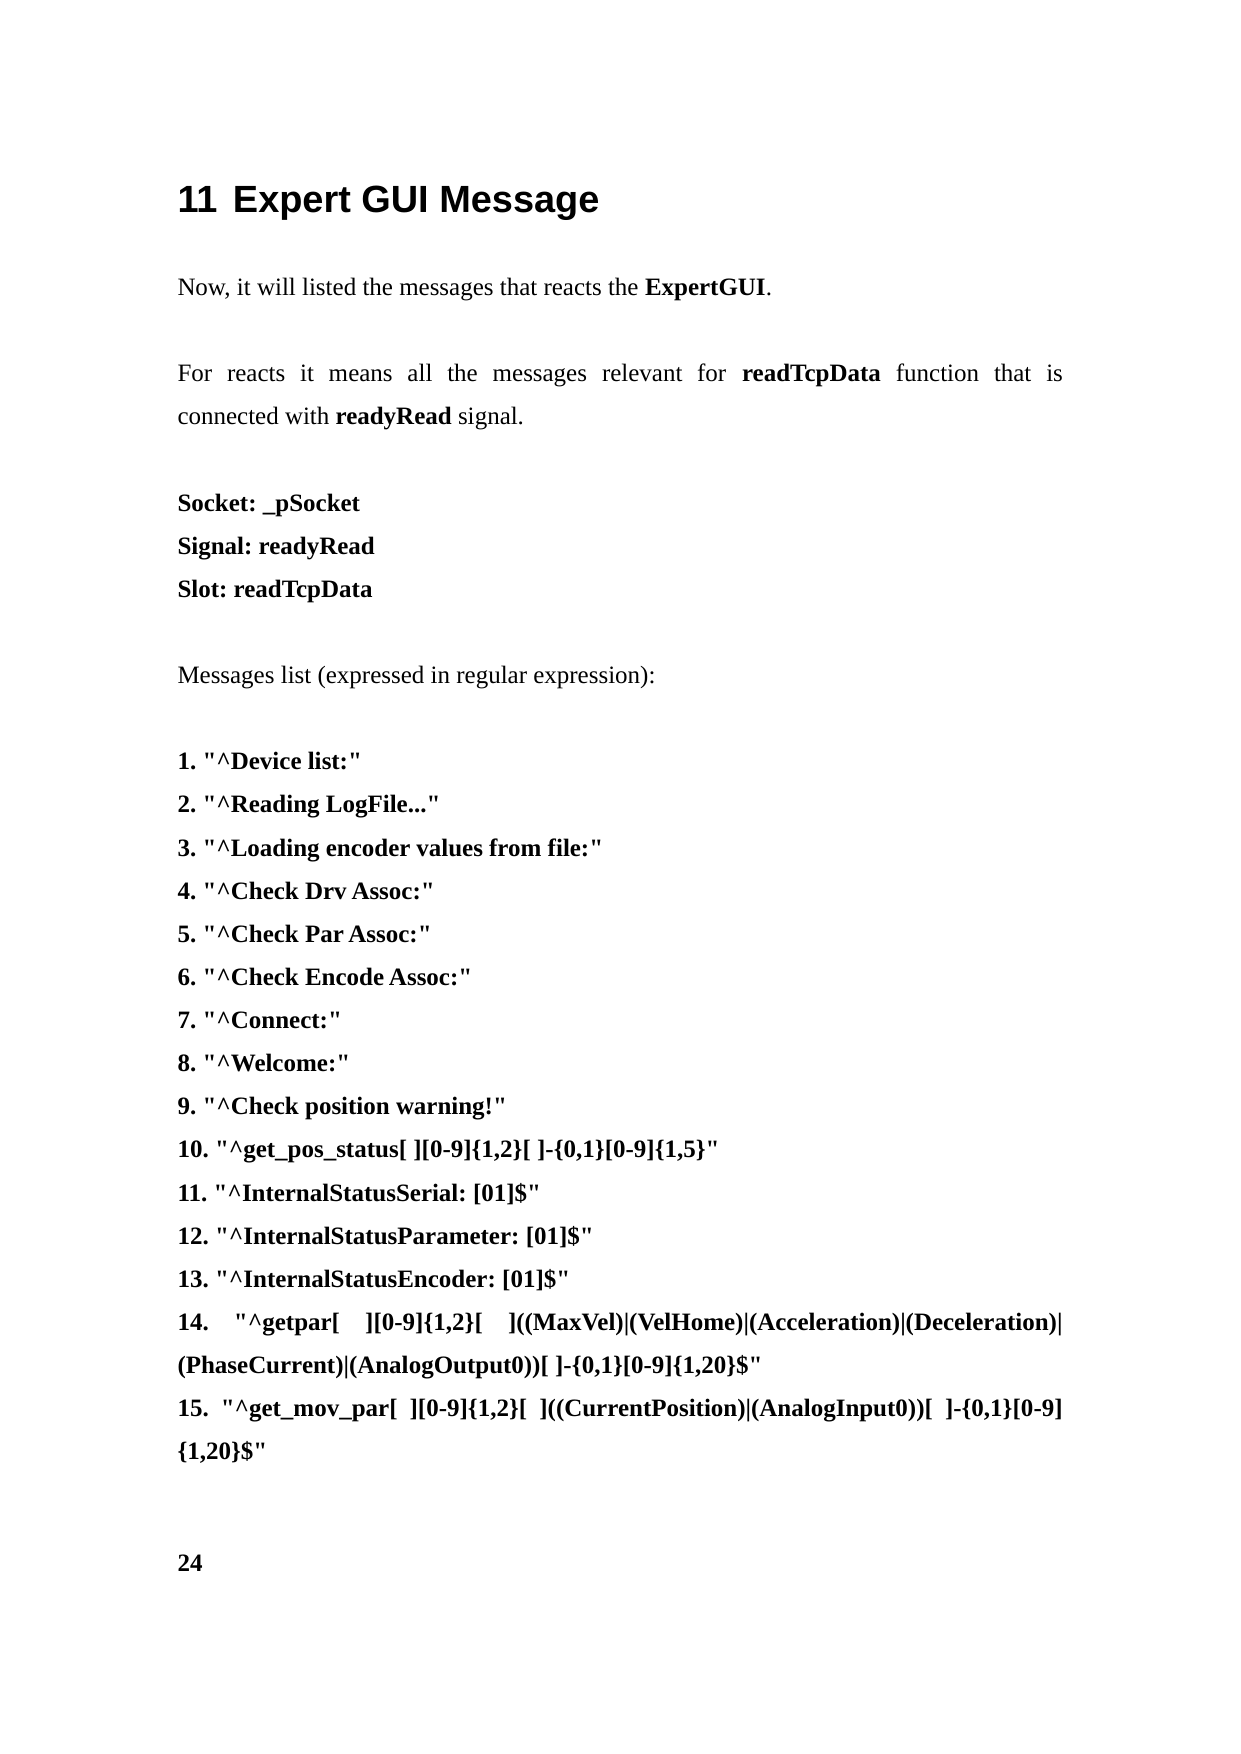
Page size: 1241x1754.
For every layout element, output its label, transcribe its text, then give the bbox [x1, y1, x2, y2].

text 6. "^Check Encode Assoc:" [177, 962, 1063, 991]
text 3. "^Loading encoder values from file:" [177, 833, 1063, 861]
text Slot: readTcpData [177, 574, 1063, 603]
text Socket: _pSocket [177, 488, 1063, 516]
text 10. "^get_pos_status[ ][0-9]{1,2}[ ]-{0,1}[0-9]{1,5}" [177, 1134, 1063, 1163]
text 2. "^Reading LogFile..." [177, 789, 1063, 818]
subtitle Expert GUI Message [177, 177, 1063, 221]
text 11. "^InternalStatusSerial: [01]$" [177, 1178, 1063, 1206]
text 12. "^InternalStatusParameter: [01]$" [177, 1221, 1063, 1249]
text 15. "^get_mov_par[ ][0-9]{1,2}[ ]((CurrentPosition)|(AnalogInput0))[ ]-{0,1}[0-9]{1,20}$" [177, 1393, 1063, 1465]
text 4. "^Check Drv Assoc:" [177, 876, 1063, 904]
text 14. "^getpar[ ][0-9]{1,2}[ ]((MaxVel)|(VelHome)|(Acceleration)|(Deceleration)|(PhaseCurrent)|(AnalogOutput0))[ ]-{0,1}[0-9]{1,20}$" [177, 1307, 1063, 1379]
text For reacts it means all the messages relevant for readTcpData function that is connected with readyRead signal. [177, 358, 1063, 430]
text Signal: readyRead [177, 531, 1063, 559]
text Now, it will listed the messages that reacts the ExpertGUI. [177, 272, 1063, 301]
text 13. "^InternalStatusEncoder: [01]$" [177, 1264, 1063, 1293]
text 8. "^Welcome:" [177, 1048, 1063, 1077]
text 9. "^Check position warning!" [177, 1091, 1063, 1120]
text Messages list (expressed in regular expression): [177, 660, 1063, 689]
text 1. "^Device list:" [177, 746, 1063, 775]
text 7. "^Connect:" [177, 1005, 1063, 1034]
text 5. "^Check Par Assoc:" [177, 919, 1063, 948]
